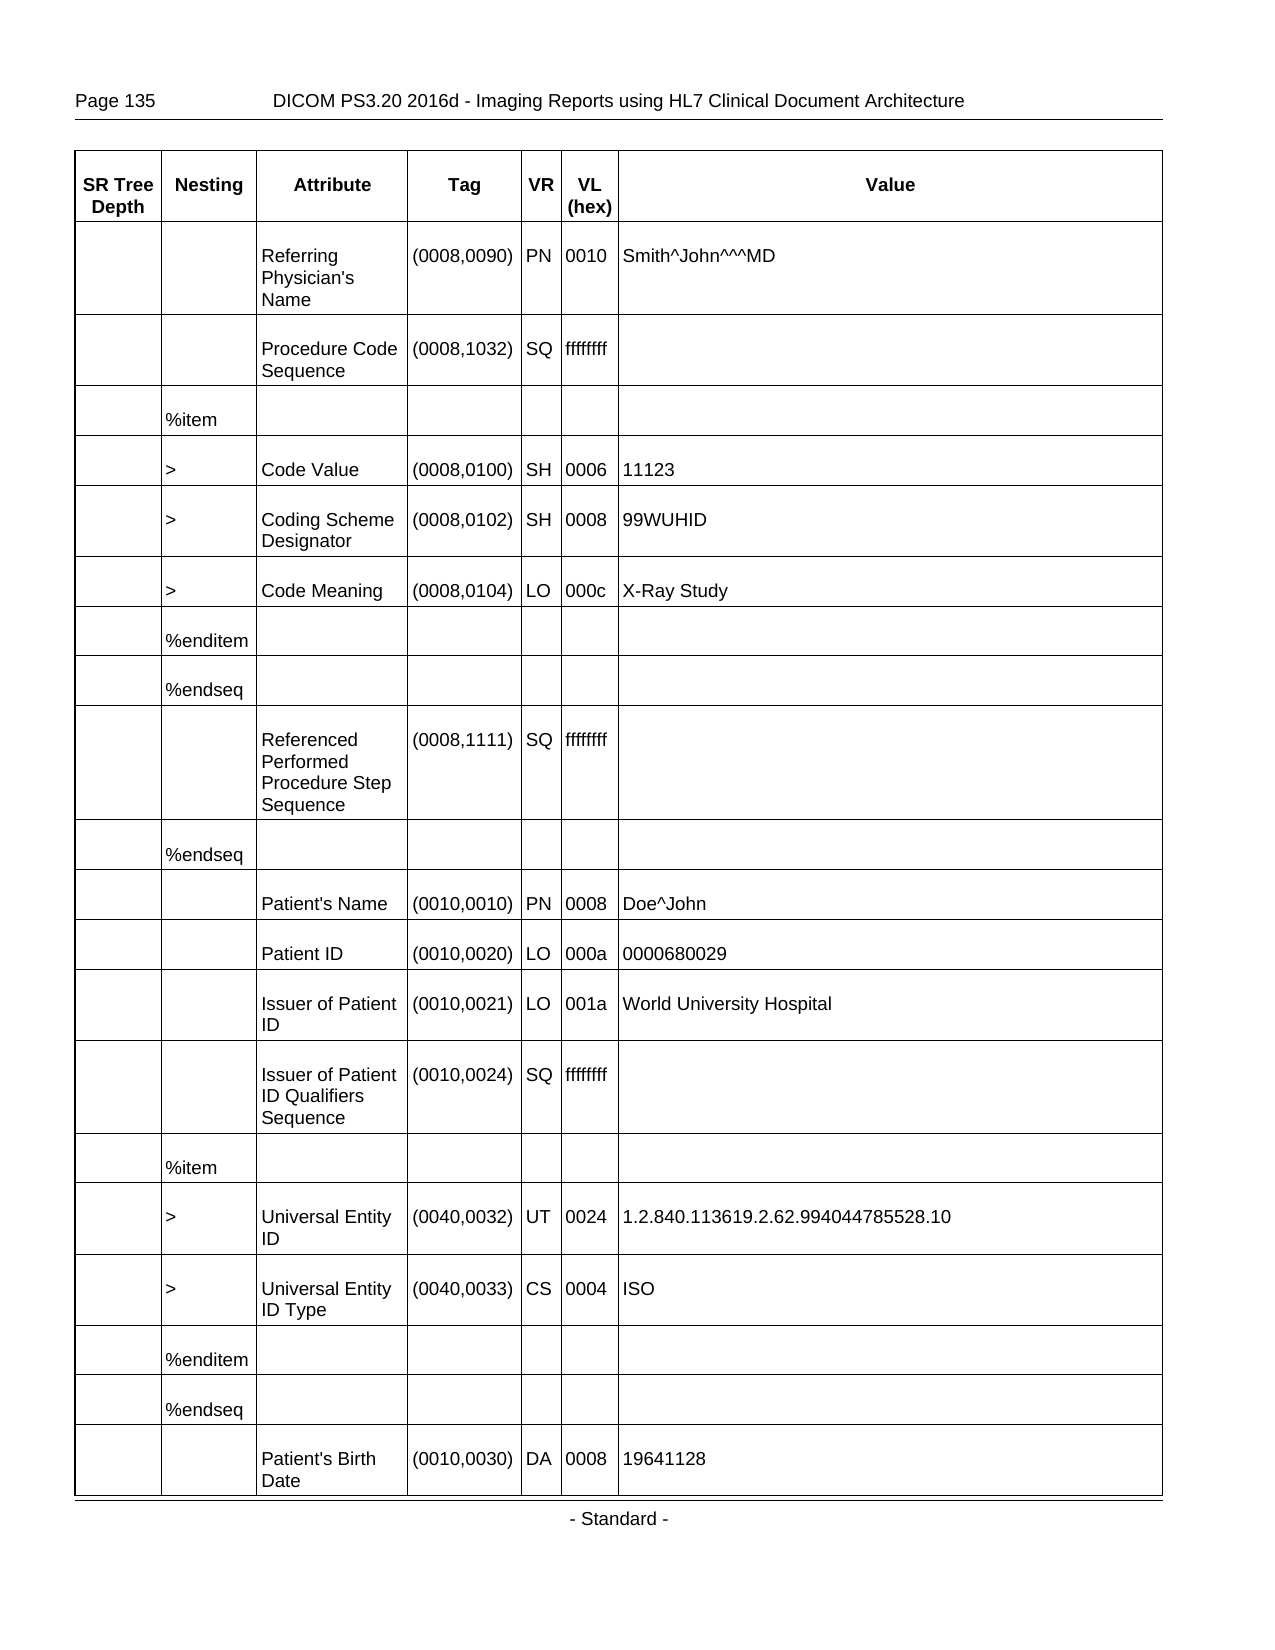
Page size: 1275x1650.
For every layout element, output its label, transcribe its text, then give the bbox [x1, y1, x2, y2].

table_cell Universal Entity ID Type [257, 1255, 407, 1325]
table_cell %enditem [162, 1326, 256, 1374]
table_cell Procedure Code Sequence [257, 315, 407, 385]
table_cell [257, 820, 407, 869]
table_cell LO [522, 557, 561, 606]
table_cell (0010,0010) [408, 870, 521, 919]
table_cell > [162, 436, 256, 485]
table_cell (0008,0100) [408, 436, 521, 485]
table_cell [257, 1326, 407, 1374]
table_cell 0000680029 [619, 920, 1162, 968]
table_cell 000c [562, 557, 618, 606]
table_cell LO [522, 970, 561, 1040]
table_cell [76, 870, 161, 919]
table_cell > [162, 486, 256, 556]
table_header Nesting [162, 151, 256, 221]
table_cell (0008,0102) [408, 486, 521, 556]
table_cell ffffffff [562, 315, 618, 385]
table_cell 0008 [562, 1425, 618, 1495]
table_cell [76, 557, 161, 606]
table_cell [76, 386, 161, 435]
table_cell SH [522, 436, 561, 485]
table_cell [408, 820, 521, 869]
table_cell %item [162, 386, 256, 435]
table_cell (0040,0032) [408, 1183, 521, 1253]
table_cell SH [522, 486, 561, 556]
table_cell [257, 1375, 407, 1424]
table_cell [619, 1134, 1162, 1182]
table_cell [562, 1326, 618, 1374]
table_cell (0010,0021) [408, 970, 521, 1040]
table_cell [162, 870, 256, 919]
table_cell (0010,0024) [408, 1041, 521, 1132]
table_cell Issuer of Patient ID [257, 970, 407, 1040]
table_cell [76, 1183, 161, 1253]
table_cell [162, 222, 256, 314]
table_cell Issuer of Patient ID Qualifiers Sequence [257, 1041, 407, 1132]
table_cell [76, 1375, 161, 1424]
table_cell [562, 607, 618, 655]
table_cell [76, 315, 161, 385]
table_cell [522, 386, 561, 435]
table_cell [562, 820, 618, 869]
table_cell [562, 1134, 618, 1182]
table_cell [76, 1041, 161, 1132]
table_header VR [522, 151, 561, 221]
table_cell 0006 [562, 436, 618, 485]
table_header Value [619, 151, 1162, 221]
table_cell [257, 607, 407, 655]
table_cell [76, 1255, 161, 1325]
table_cell [76, 706, 161, 819]
table_cell 0008 [562, 486, 618, 556]
table_cell World University Hospital [619, 970, 1162, 1040]
table_cell [619, 706, 1162, 819]
table_cell [522, 1375, 561, 1424]
table_cell X-Ray Study [619, 557, 1162, 606]
table_cell DA [522, 1425, 561, 1495]
table_cell [619, 1041, 1162, 1132]
table_cell %endseq [162, 820, 256, 869]
table_cell 0008 [562, 870, 618, 919]
table_cell [162, 1041, 256, 1132]
table_cell (0008,1111) [408, 706, 521, 819]
table_cell ffffffff [562, 706, 618, 819]
table_cell [162, 315, 256, 385]
table_cell [162, 920, 256, 968]
table_cell [619, 1375, 1162, 1424]
table_cell [162, 1425, 256, 1495]
table_header SR Tree Depth [76, 151, 161, 221]
table_cell PN [522, 870, 561, 919]
table_cell PN [522, 222, 561, 314]
table_cell > [162, 557, 256, 606]
table_cell %endseq [162, 1375, 256, 1424]
table_cell UT [522, 1183, 561, 1253]
table_cell %endseq [162, 656, 256, 705]
table_cell 000a [562, 920, 618, 968]
table_cell [522, 820, 561, 869]
table_cell SQ [522, 706, 561, 819]
table_cell [76, 1425, 161, 1495]
table_cell 0010 [562, 222, 618, 314]
table_cell [619, 1326, 1162, 1374]
table_cell [76, 1326, 161, 1374]
table_cell [257, 386, 407, 435]
table_cell (0010,0020) [408, 920, 521, 968]
table_cell [562, 656, 618, 705]
table_cell (0040,0033) [408, 1255, 521, 1325]
table_cell [408, 386, 521, 435]
table_cell Code Value [257, 436, 407, 485]
table_cell [257, 656, 407, 705]
table_cell > [162, 1255, 256, 1325]
table_cell [619, 315, 1162, 385]
table_cell [619, 656, 1162, 705]
table_cell [76, 486, 161, 556]
table_cell [162, 970, 256, 1040]
table_cell [76, 222, 161, 314]
table_cell CS [522, 1255, 561, 1325]
table_cell 0004 [562, 1255, 618, 1325]
table_cell [619, 386, 1162, 435]
table_cell Smith^John^^^MD [619, 222, 1162, 314]
table_cell [619, 607, 1162, 655]
table_cell Patient's Name [257, 870, 407, 919]
table_cell (0008,0090) [408, 222, 521, 314]
table_cell [76, 436, 161, 485]
table_cell (0008,1032) [408, 315, 521, 385]
table_cell %item [162, 1134, 256, 1182]
table_cell Referring Physician's Name [257, 222, 407, 314]
table_cell Coding Scheme Designator [257, 486, 407, 556]
table_cell SQ [522, 315, 561, 385]
table_cell Universal Entity ID [257, 1183, 407, 1253]
table_cell 001a [562, 970, 618, 1040]
table_cell [162, 706, 256, 819]
table_header Tag [408, 151, 521, 221]
table_cell SQ [522, 1041, 561, 1132]
table_cell %enditem [162, 607, 256, 655]
table_cell ffffffff [562, 1041, 618, 1132]
table_cell Referenced Performed Procedure Step Sequence [257, 706, 407, 819]
table_cell Patient's Birth Date [257, 1425, 407, 1495]
table_header Attribute [257, 151, 407, 221]
table_cell [522, 1134, 561, 1182]
table_cell 19641128 [619, 1425, 1162, 1495]
table_cell Doe^John [619, 870, 1162, 919]
table_cell [522, 656, 561, 705]
table_cell LO [522, 920, 561, 968]
table_cell [408, 1375, 521, 1424]
table_cell [522, 1326, 561, 1374]
table_cell [562, 386, 618, 435]
table_cell 1.2.840.113619.2.62.994044785528.10 [619, 1183, 1162, 1253]
table_cell [408, 607, 521, 655]
table_cell [76, 1134, 161, 1182]
table_cell (0010,0030) [408, 1425, 521, 1495]
table_cell Code Meaning [257, 557, 407, 606]
table_cell [408, 1134, 521, 1182]
table_cell 11123 [619, 436, 1162, 485]
table_cell [76, 920, 161, 968]
table_cell [76, 970, 161, 1040]
table_cell [562, 1375, 618, 1424]
table_cell > [162, 1183, 256, 1253]
table_cell 0024 [562, 1183, 618, 1253]
table_cell [408, 1326, 521, 1374]
table_cell (0008,0104) [408, 557, 521, 606]
table_cell [76, 656, 161, 705]
table_cell [522, 607, 561, 655]
table_cell [257, 1134, 407, 1182]
table_cell ISO [619, 1255, 1162, 1325]
table_cell [76, 607, 161, 655]
table_cell 99WUHID [619, 486, 1162, 556]
table_cell Patient ID [257, 920, 407, 968]
table_cell [76, 820, 161, 869]
table_header VL (hex) [562, 151, 618, 221]
table_cell [619, 820, 1162, 869]
table_cell [408, 656, 521, 705]
